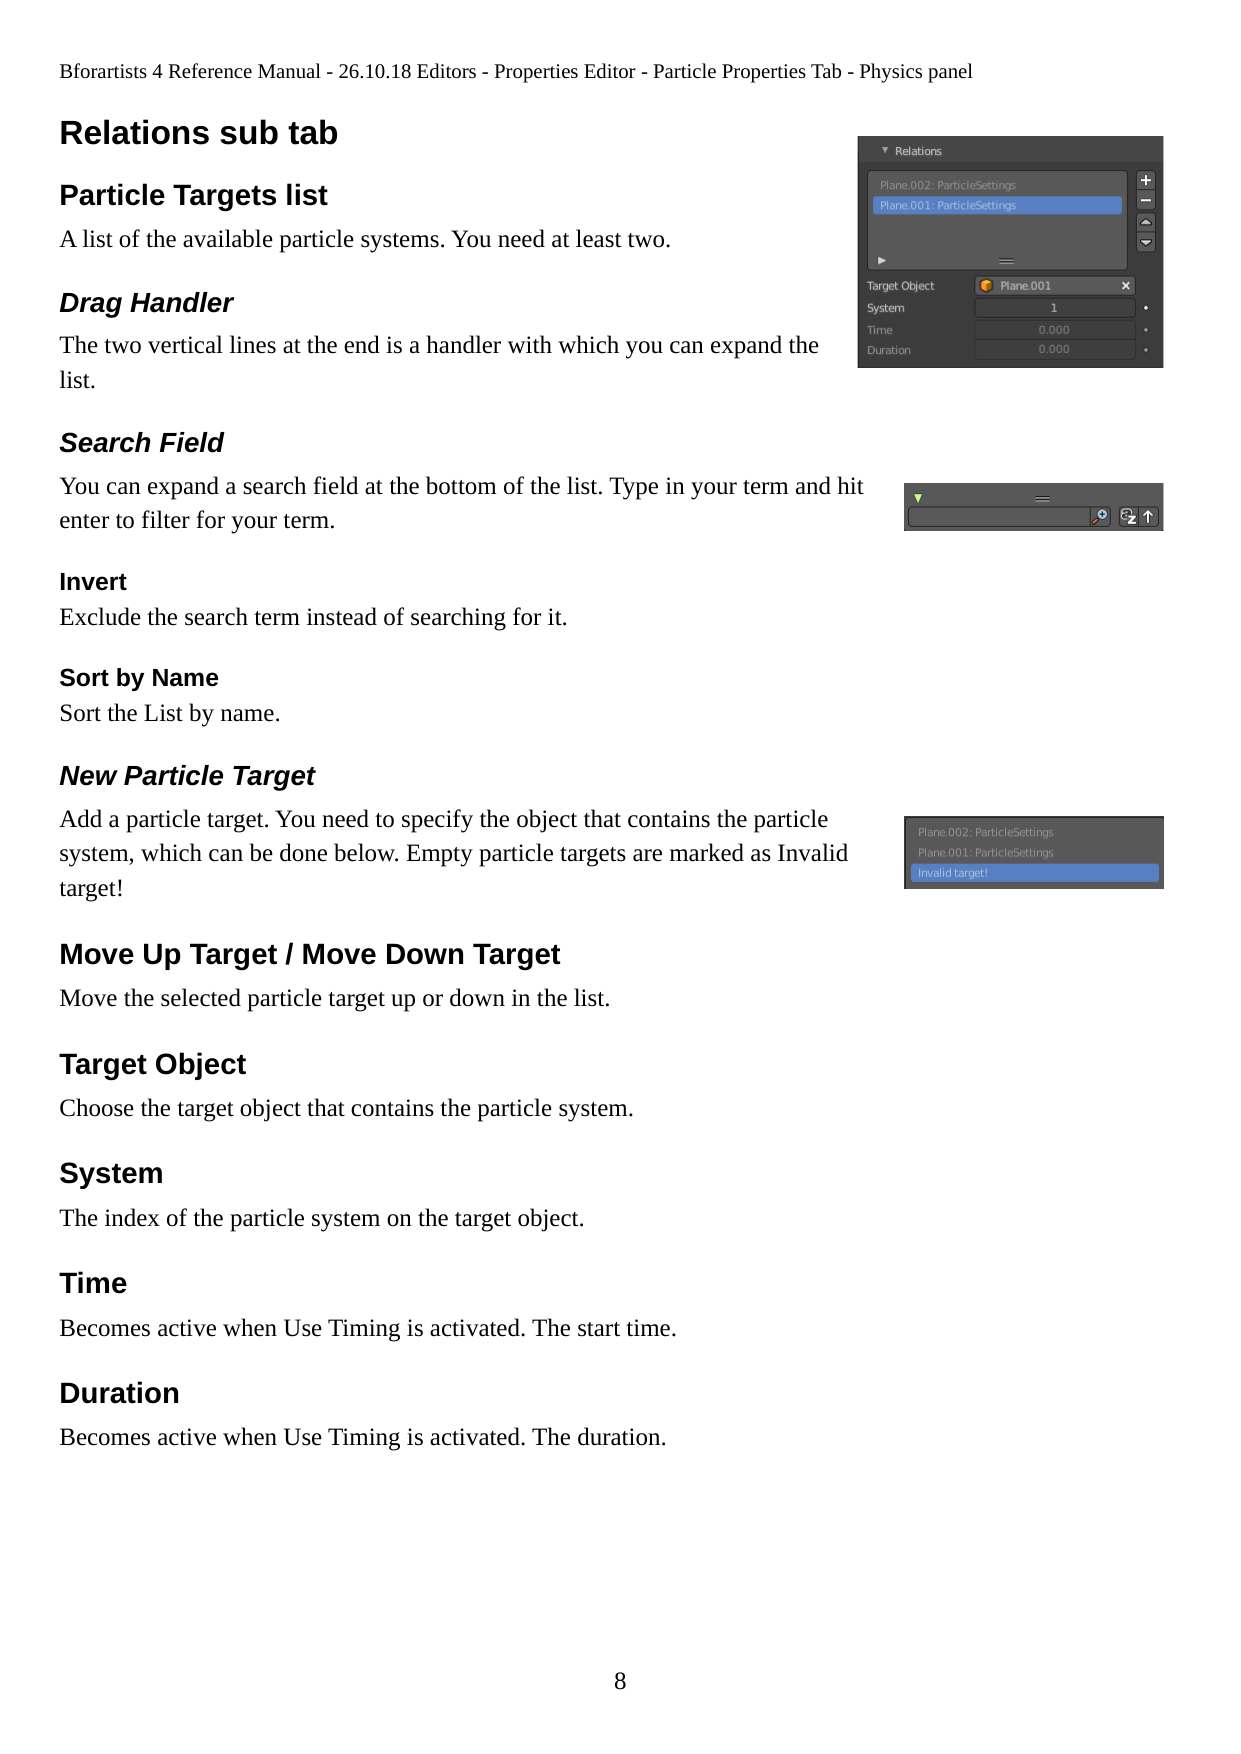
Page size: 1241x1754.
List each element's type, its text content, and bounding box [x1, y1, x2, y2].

text You can expand a search field at the bottom of the list. Type in your term and hit enter to filter for your term. [59, 471, 1181, 534]
subtitle Time [59, 1266, 1181, 1300]
subtitle Relations sub tab [59, 113, 1181, 151]
text Sort the List by name. [59, 698, 1181, 727]
subtitle Target Object [59, 1047, 1181, 1080]
text Becomes active when Use Timing is activated. The duration. [59, 1422, 1181, 1451]
text A list of the available particle systems. You need at least two. [59, 224, 857, 253]
subtitle Invert [59, 567, 1181, 596]
subtitle Sort by Name [59, 663, 1181, 692]
text The two vertical lines at the end is a handler with which you can expand the list. [59, 331, 1181, 394]
subtitle [1164, 178, 1181, 212]
subtitle [1164, 286, 1181, 318]
subtitle Drag Handler [59, 286, 857, 318]
subtitle System [59, 1156, 1181, 1190]
picture [857, 136, 1164, 368]
text Exclude the search term instead of searching for it. [59, 602, 1181, 631]
picture [904, 483, 1164, 531]
subtitle New Particle Target [59, 760, 1181, 792]
text Add a particle target. You need to specify the object that contains the particle system, which can be done below. Empty particle targets are marked as Invalid target! [59, 804, 1181, 902]
text The index of the particle system on the target object. [59, 1203, 1181, 1231]
picture [904, 816, 1164, 889]
text Choose the target object that contains the particle system. [59, 1093, 1181, 1122]
subtitle Search Field [59, 427, 1181, 458]
subtitle Move Up Target / Move Down Target [59, 937, 1181, 970]
subtitle Particle Targets list [59, 178, 857, 212]
text Move the selected particle target up or down in the list. [59, 983, 1181, 1012]
text Becomes active when Use Timing is activated. The start time. [59, 1313, 1181, 1341]
subtitle Duration [59, 1376, 1181, 1410]
